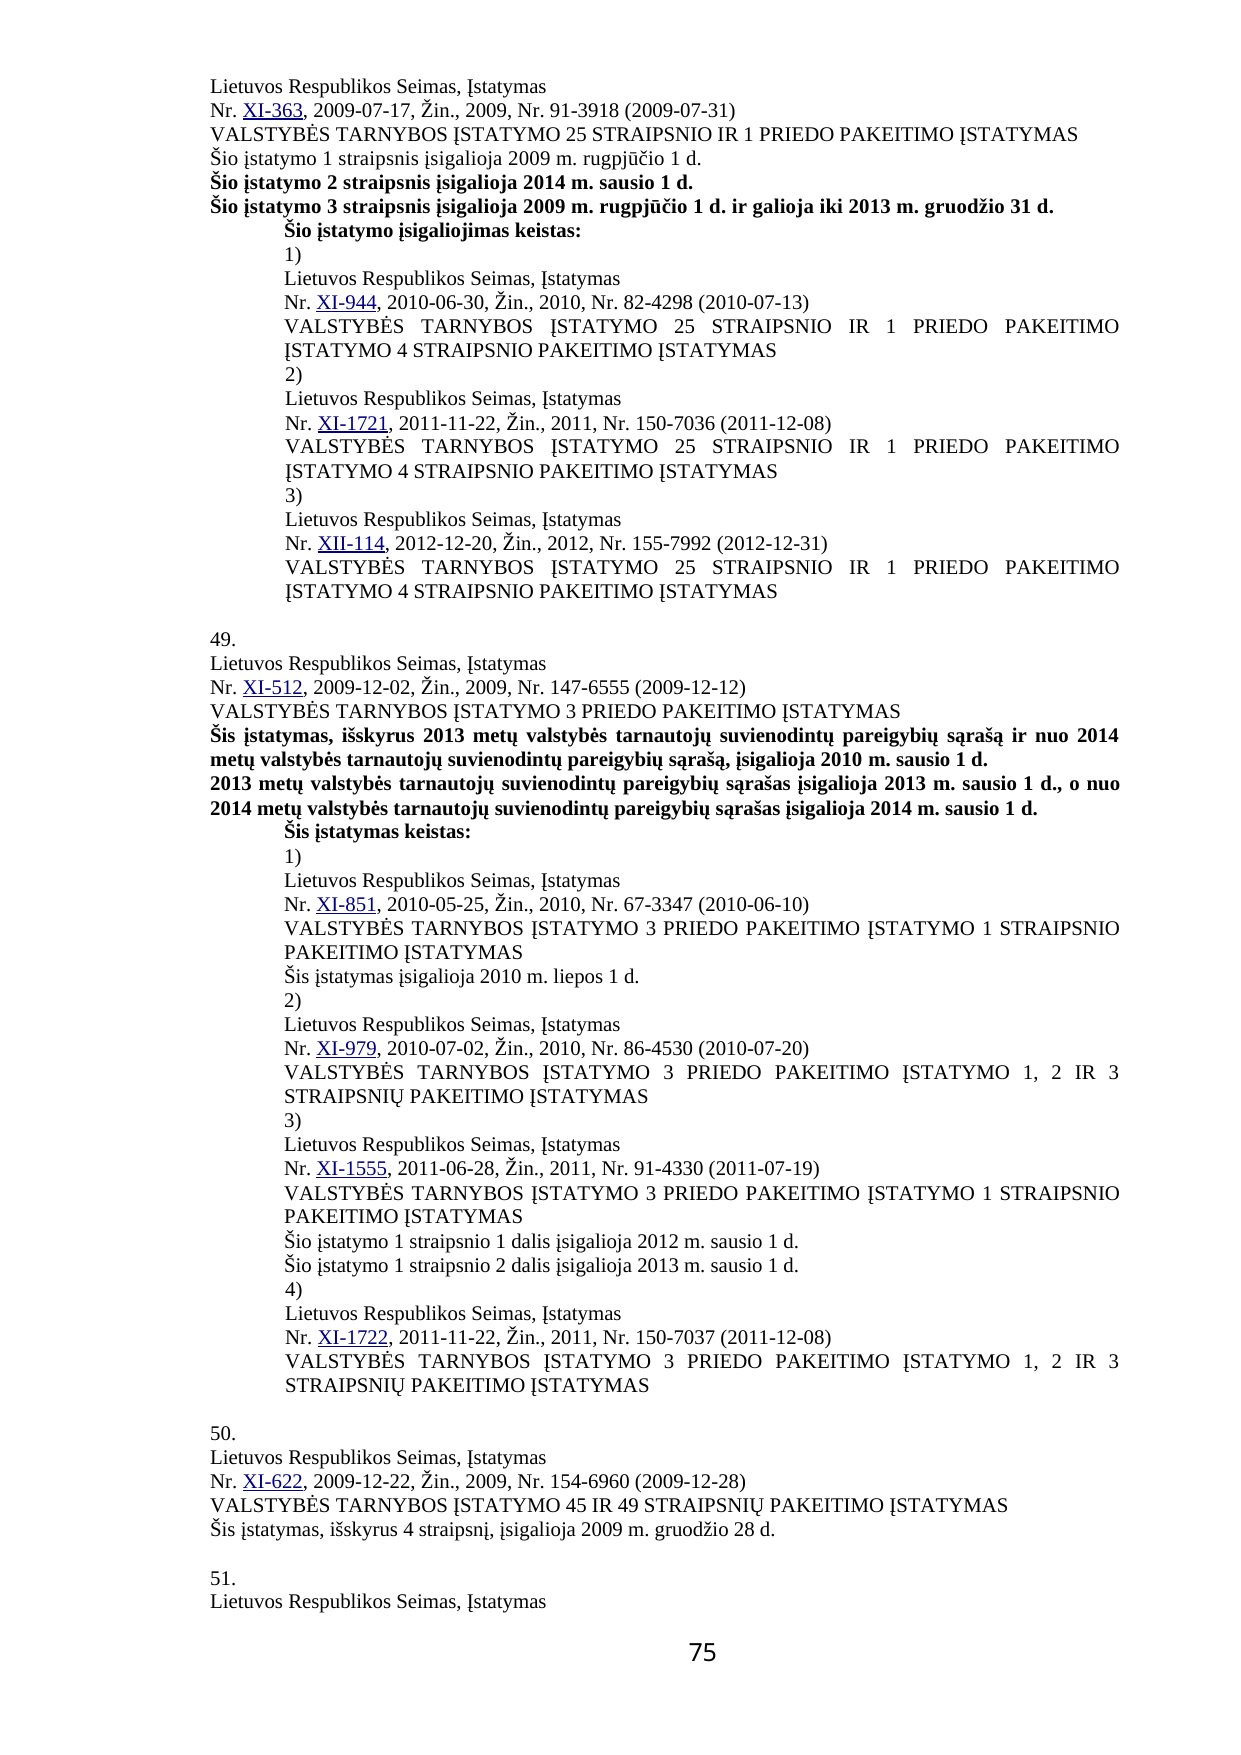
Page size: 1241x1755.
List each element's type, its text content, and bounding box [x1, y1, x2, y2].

text VALSTYBĖS TARNYBOS ĮSTATYMO 25 STRAIPSNIO IR 1 PRIEDO PAKEITIMO ĮSTATYMO 4 STRAIPSNIO PAKEITIMO ĮSTATYMAS [285, 434, 1120, 483]
text Šio įstatymo 3 straipsnis įsigalioja 2009 m. rugpjūčio 1 d. ir galioja iki 2013 m. gruodžio 31 d. [210, 194, 1120, 218]
text Nr. XI-363, 2009-07-17, Žin., 2009, Nr. 91-3918 (2009-07-31) [210, 98, 1120, 122]
text Lietuvos Respublikos Seimas, Įstatymas [210, 1012, 1120, 1036]
text 2013 metų valstybės tarnautojų suvienodintų pareigybių sąrašas įsigalioja 2013 m. sausio 1 d., o nuo 2014 metų valstybės tarnautojų suvienodintų pareigybių sąrašas įsigalioja 2014 m. sausio 1 d. [210, 771, 1120, 819]
text 1) [210, 843, 1120, 868]
text Šio įstatymo 1 straipsnis įsigalioja 2009 m. rugpjūčio 1 d. [210, 146, 1120, 170]
text Šis įstatymas, išskyrus 4 straipsnį, įsigalioja 2009 m. gruodžio 28 d. [210, 1517, 1120, 1541]
text Lietuvos Respublikos Seimas, Įstatymas [210, 507, 1120, 531]
text VALSTYBĖS TARNYBOS ĮSTATYMO 25 STRAIPSNIO IR 1 PRIEDO PAKEITIMO ĮSTATYMAS [210, 122, 1120, 146]
text Lietuvos Respublikos Seimas, Įstatymas [210, 868, 1120, 892]
text 3) [210, 483, 1120, 507]
text Nr. XI-1721, 2011-11-22, Žin., 2011, Nr. 150-7036 (2011-12-08) [285, 410, 1120, 434]
text VALSTYBĖS TARNYBOS ĮSTATYMO 25 STRAIPSNIO IR 1 PRIEDO PAKEITIMO ĮSTATYMO 4 STRAIPSNIO PAKEITIMO ĮSTATYMAS [285, 555, 1120, 603]
text VALSTYBĖS TARNYBOS ĮSTATYMO 45 IR 49 STRAIPSNIŲ PAKEITIMO ĮSTATYMAS [210, 1493, 1120, 1517]
text Nr. XII-114, 2012-12-20, Žin., 2012, Nr. 155-7992 (2012-12-31) [210, 531, 1120, 555]
text Lietuvos Respublikos Seimas, Įstatymas [210, 1132, 1120, 1156]
text Nr. XI-1555, 2011-06-28, Žin., 2011, Nr. 91-4330 (2011-07-19) [210, 1156, 1120, 1180]
text Lietuvos Respublikos Seimas, Įstatymas [210, 1445, 1120, 1469]
text VALSTYBĖS TARNYBOS ĮSTATYMO 25 STRAIPSNIO IR 1 PRIEDO PAKEITIMO ĮSTATYMO 4 STRAIPSNIO PAKEITIMO ĮSTATYMAS [284, 314, 1120, 362]
text Nr. XI-622, 2009-12-22, Žin., 2009, Nr. 154-6960 (2009-12-28) [210, 1469, 1120, 1493]
text Lietuvos Respublikos Seimas, Įstatymas [210, 1589, 1120, 1613]
text Lietuvos Respublikos Seimas, Įstatymas [210, 266, 1120, 290]
text 2) [285, 362, 1120, 386]
text Šio įstatymo 1 straipsnio 1 dalis įsigalioja 2012 m. sausio 1 d. [210, 1228, 1126, 1253]
text VALSTYBĖS TARNYBOS ĮSTATYMO 3 PRIEDO PAKEITIMO ĮSTATYMO 1, 2 IR 3 STRAIPSNIŲ PAKEITIMO ĮSTATYMAS [284, 1060, 1120, 1108]
text Šio įstatymo įsigaliojimas keistas: [210, 218, 1120, 242]
text 2) [210, 988, 1120, 1012]
text Šio įstatymo 1 straipsnio 2 dalis įsigalioja 2013 m. sausio 1 d. [210, 1253, 1120, 1277]
text VALSTYBĖS TARNYBOS ĮSTATYMO 3 PRIEDO PAKEITIMO ĮSTATYMO 1 STRAIPSNIO PAKEITIMO ĮSTATYMAS [284, 916, 1120, 964]
text Lietuvos Respublikos Seimas, Įstatymas [285, 1301, 1120, 1325]
text 4) [285, 1277, 1120, 1301]
text 51. [210, 1565, 1120, 1589]
text 49. [210, 627, 1120, 651]
text Nr. XI-851, 2010-05-25, Žin., 2010, Nr. 67-3347 (2010-06-10) [210, 892, 1120, 916]
text 3) [210, 1108, 1120, 1132]
text Nr. XI-979, 2010-07-02, Žin., 2010, Nr. 86-4530 (2010-07-20) [210, 1036, 1120, 1060]
text Nr. XI-944, 2010-06-30, Žin., 2010, Nr. 82-4298 (2010-07-13) [210, 290, 1120, 314]
text Nr. XI-1722, 2011-11-22, Žin., 2011, Nr. 150-7037 (2011-12-08) [285, 1325, 1120, 1349]
text Šis įstatymas keistas: [210, 819, 1120, 843]
text 1) [210, 242, 1120, 266]
text Šio įstatymo 2 straipsnis įsigalioja 2014 m. sausio 1 d. [210, 170, 1120, 194]
text VALSTYBĖS TARNYBOS ĮSTATYMO 3 PRIEDO PAKEITIMO ĮSTATYMO 1, 2 IR 3 STRAIPSNIŲ PAKEITIMO ĮSTATYMAS [285, 1349, 1120, 1397]
text Nr. XI-512, 2009-12-02, Žin., 2009, Nr. 147-6555 (2009-12-12) [210, 675, 1120, 699]
text Lietuvos Respublikos Seimas, Įstatymas [285, 386, 1120, 410]
text Lietuvos Respublikos Seimas, Įstatymas [210, 651, 1120, 675]
text Šis įstatymas įsigalioja 2010 m. liepos 1 d. [210, 964, 1120, 988]
text VALSTYBĖS TARNYBOS ĮSTATYMO 3 PRIEDO PAKEITIMO ĮSTATYMO 1 STRAIPSNIO PAKEITIMO ĮSTATYMAS [284, 1180, 1120, 1228]
text Šis įstatymas, išskyrus 2013 metų valstybės tarnautojų suvienodintų pareigybių sąrašą ir nuo 2014 metų valstybės tarnautojų suvienodintų pareigybių sąrašą, įsigalioja 2010 m. sausio 1 d. [210, 723, 1120, 771]
text VALSTYBĖS TARNYBOS ĮSTATYMO 3 PRIEDO PAKEITIMO ĮSTATYMAS [210, 699, 1120, 723]
text 50. [210, 1421, 1120, 1445]
text Lietuvos Respublikos Seimas, Įstatymas [210, 73, 1120, 98]
